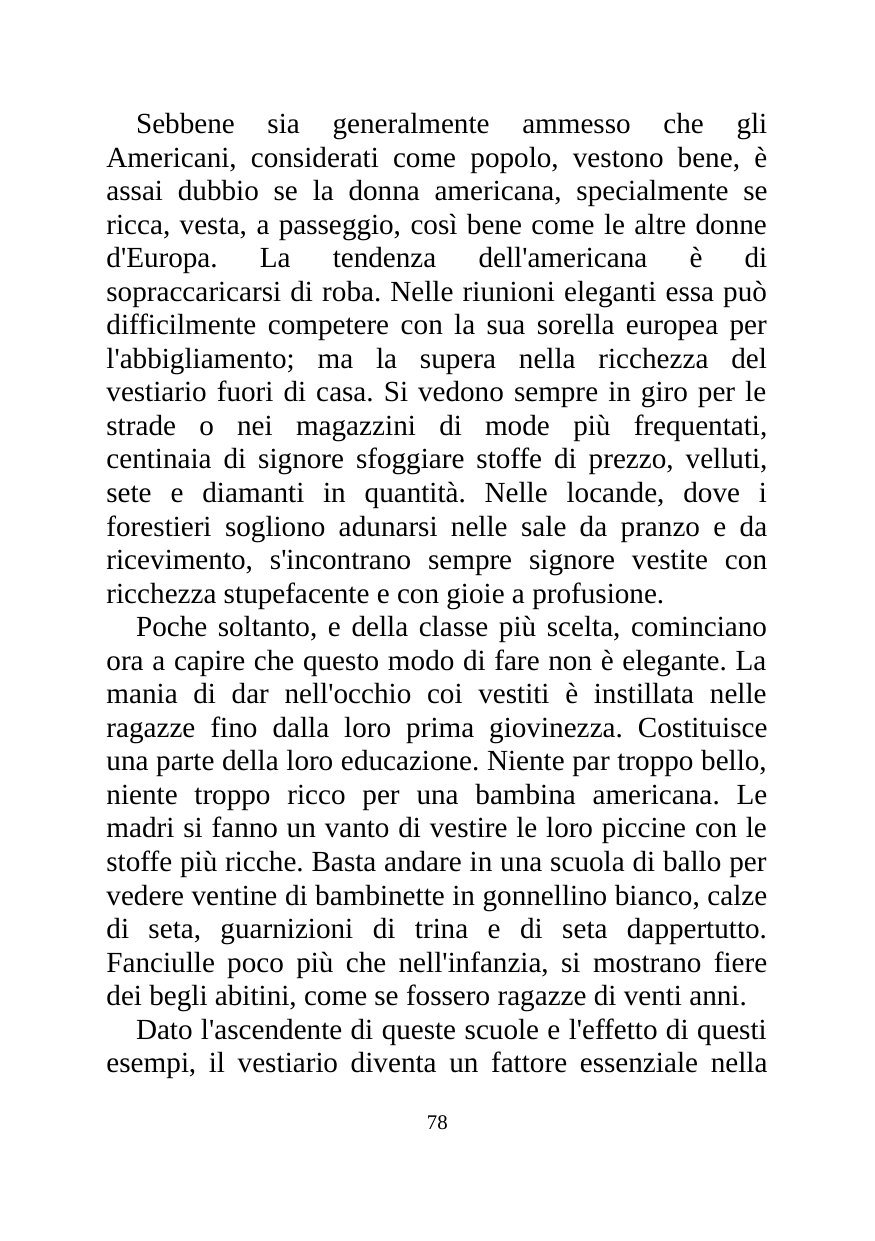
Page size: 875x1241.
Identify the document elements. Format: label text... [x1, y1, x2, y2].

text Dato l'ascendente di queste scuole e l'effetto di questi esempi, il vestiario diventa un fattore essenziale nella [106, 1012, 768, 1079]
text Sebbene sia generalmente ammesso che gli Americani, considerati come popolo, vestono bene, è assai dubbio se la donna americana, specialmente se ricca, vesta, a passeggio, così bene come le altre donne d'Europa. La tendenza dell'americana è di sopraccaricarsi di roba. Nelle riunioni eleganti essa può difficilmente competere con la sua sorella europea per l'abbigliamento; ma la supera nella ricchezza del vestiario fuori di casa. Si vedono sempre in giro per le strade o nei magazzini di mode più frequentati, centinaia di signore sfoggiare stoffe di prezzo, velluti, sete e diamanti in quantità. Nelle locande, dove i forestieri sogliono adunarsi nelle sale da pranzo e da ricevimento, s'incontrano sempre signore vestite con ricchezza stupefacente e con gioie a profusione. [106, 106, 768, 609]
text Poche soltanto, e della classe più scelta, cominciano ora a capire che questo modo di fare non è elegante. La mania di dar nell'occhio coi vestiti è instillata nelle ragazze fino dalla loro prima giovinezza. Costituisce una parte della loro educazione. Niente par troppo bello, niente troppo ricco per una bambina americana. Le madri si fanno un vanto di vestire le loro piccine con le stoffe più ricche. Basta andare in una scuola di ballo per vedere ventine di bambinette in gonnellino bianco, calze di seta, guarnizioni di trina e di seta dappertutto. Fanciulle poco più che nell'infanzia, si mostrano fiere dei begli abitini, come se fossero ragazze di venti anni. [106, 609, 768, 1012]
